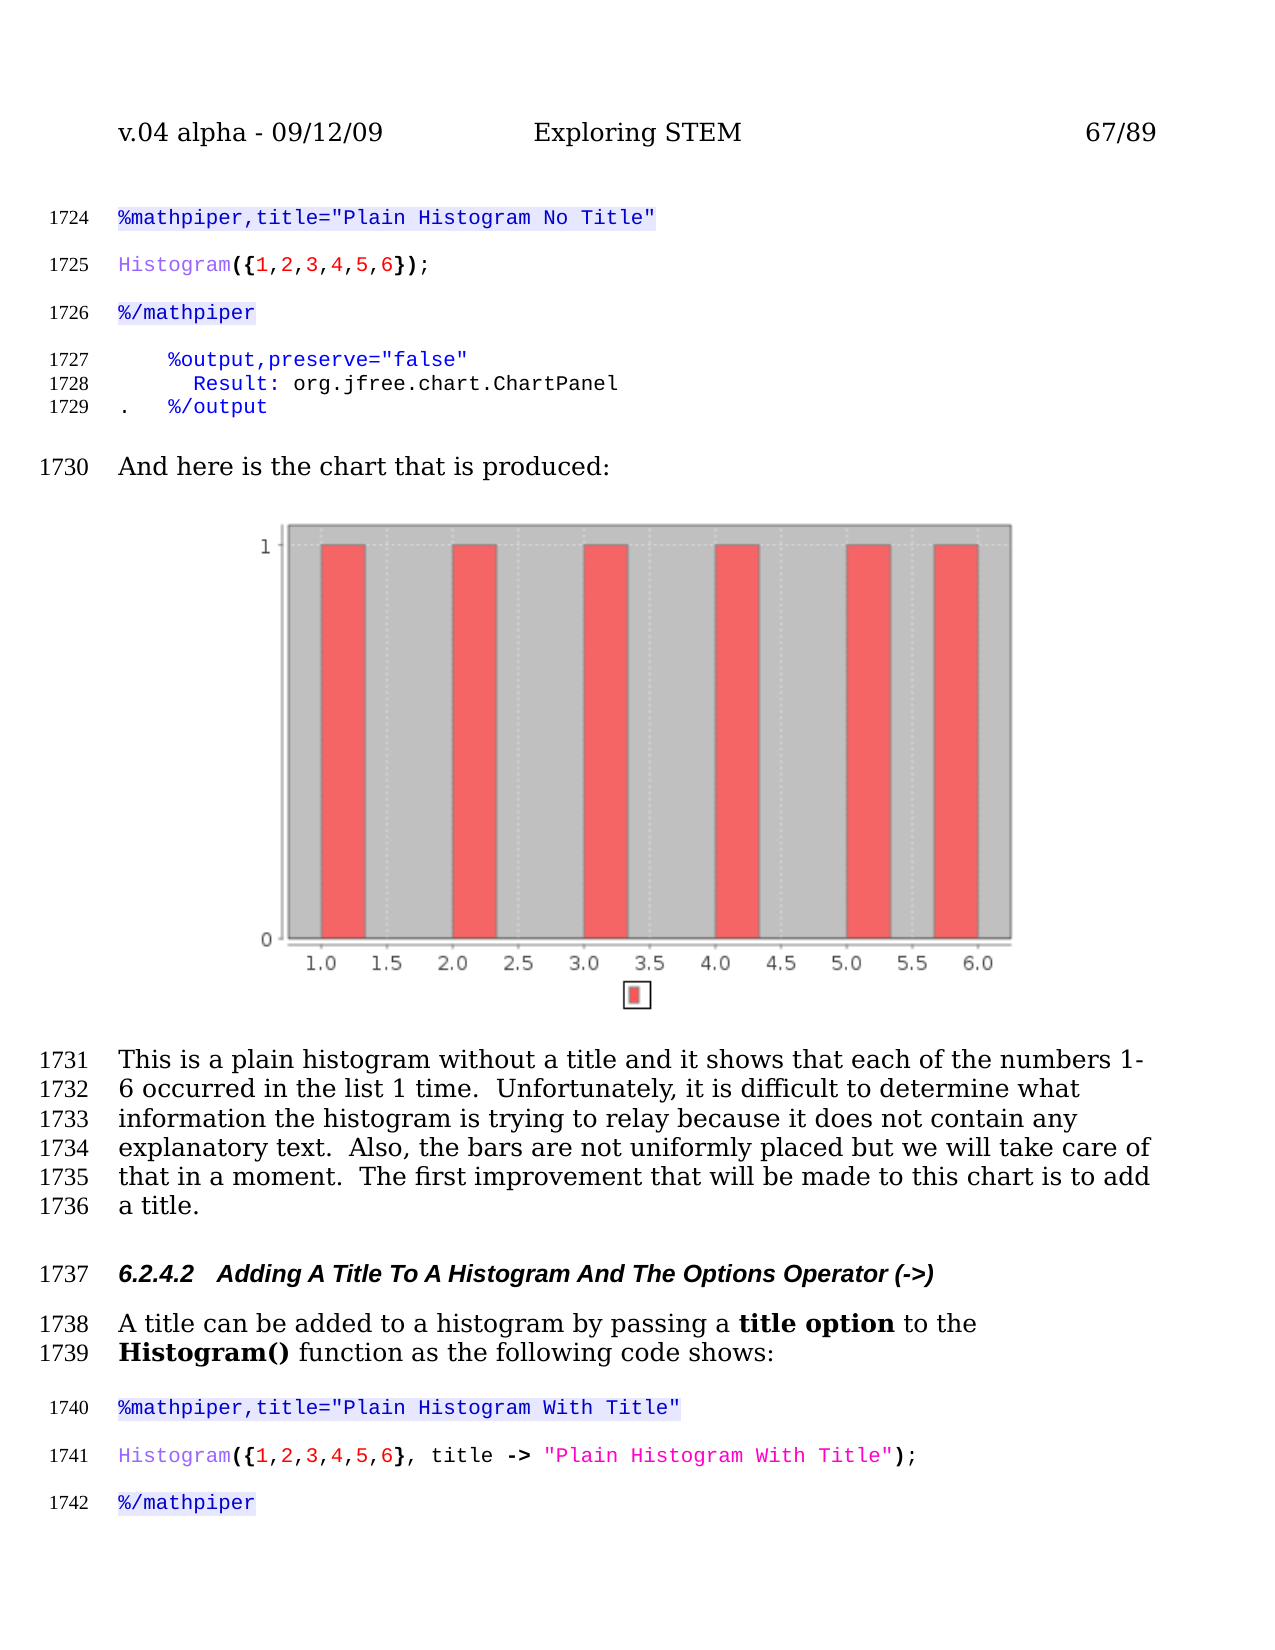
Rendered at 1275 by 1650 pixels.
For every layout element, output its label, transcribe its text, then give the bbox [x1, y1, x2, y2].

picture [245, 513, 1030, 1011]
text Result: org.jfree.chart.ChartPanel [118, 373, 1157, 396]
text Histogram({1,2,3,4,5,6}); [118, 254, 1157, 278]
text %mathpiper,title="Plain Histogram No Title" [118, 207, 1157, 231]
text . %/output [118, 396, 1157, 420]
subtitle Adding A Title To A Histogram And The Options Operator (->) [118, 1259, 1157, 1288]
text %output,preserve="false" [118, 349, 1157, 373]
text A title can be added to a histogram by passing a title option to the Histogram() function as the following code shows: [118, 1309, 1157, 1368]
text Histogram({1,2,3,4,5,6}, title -> "Plain Histogram With Title"); [118, 1445, 1157, 1468]
text %mathpiper,title="Plain Histogram With Title" [118, 1397, 1157, 1421]
text This is a plain histogram without a title and it shows that each of the numbers 1-6 occurred in the list 1 time. Unfortunately, it is difficult to determine what information the histogram is trying to relay because it does not contain any explanatory text. Also, the bars are not uniformly placed but we will take care of that in a moment. The first improvement that will be made to this chart is to add a title. [118, 1045, 1157, 1220]
text And here is the chart that is produced: [118, 452, 1157, 482]
text %/mathpiper [118, 1492, 1157, 1516]
text %/mathpiper [118, 302, 1157, 325]
